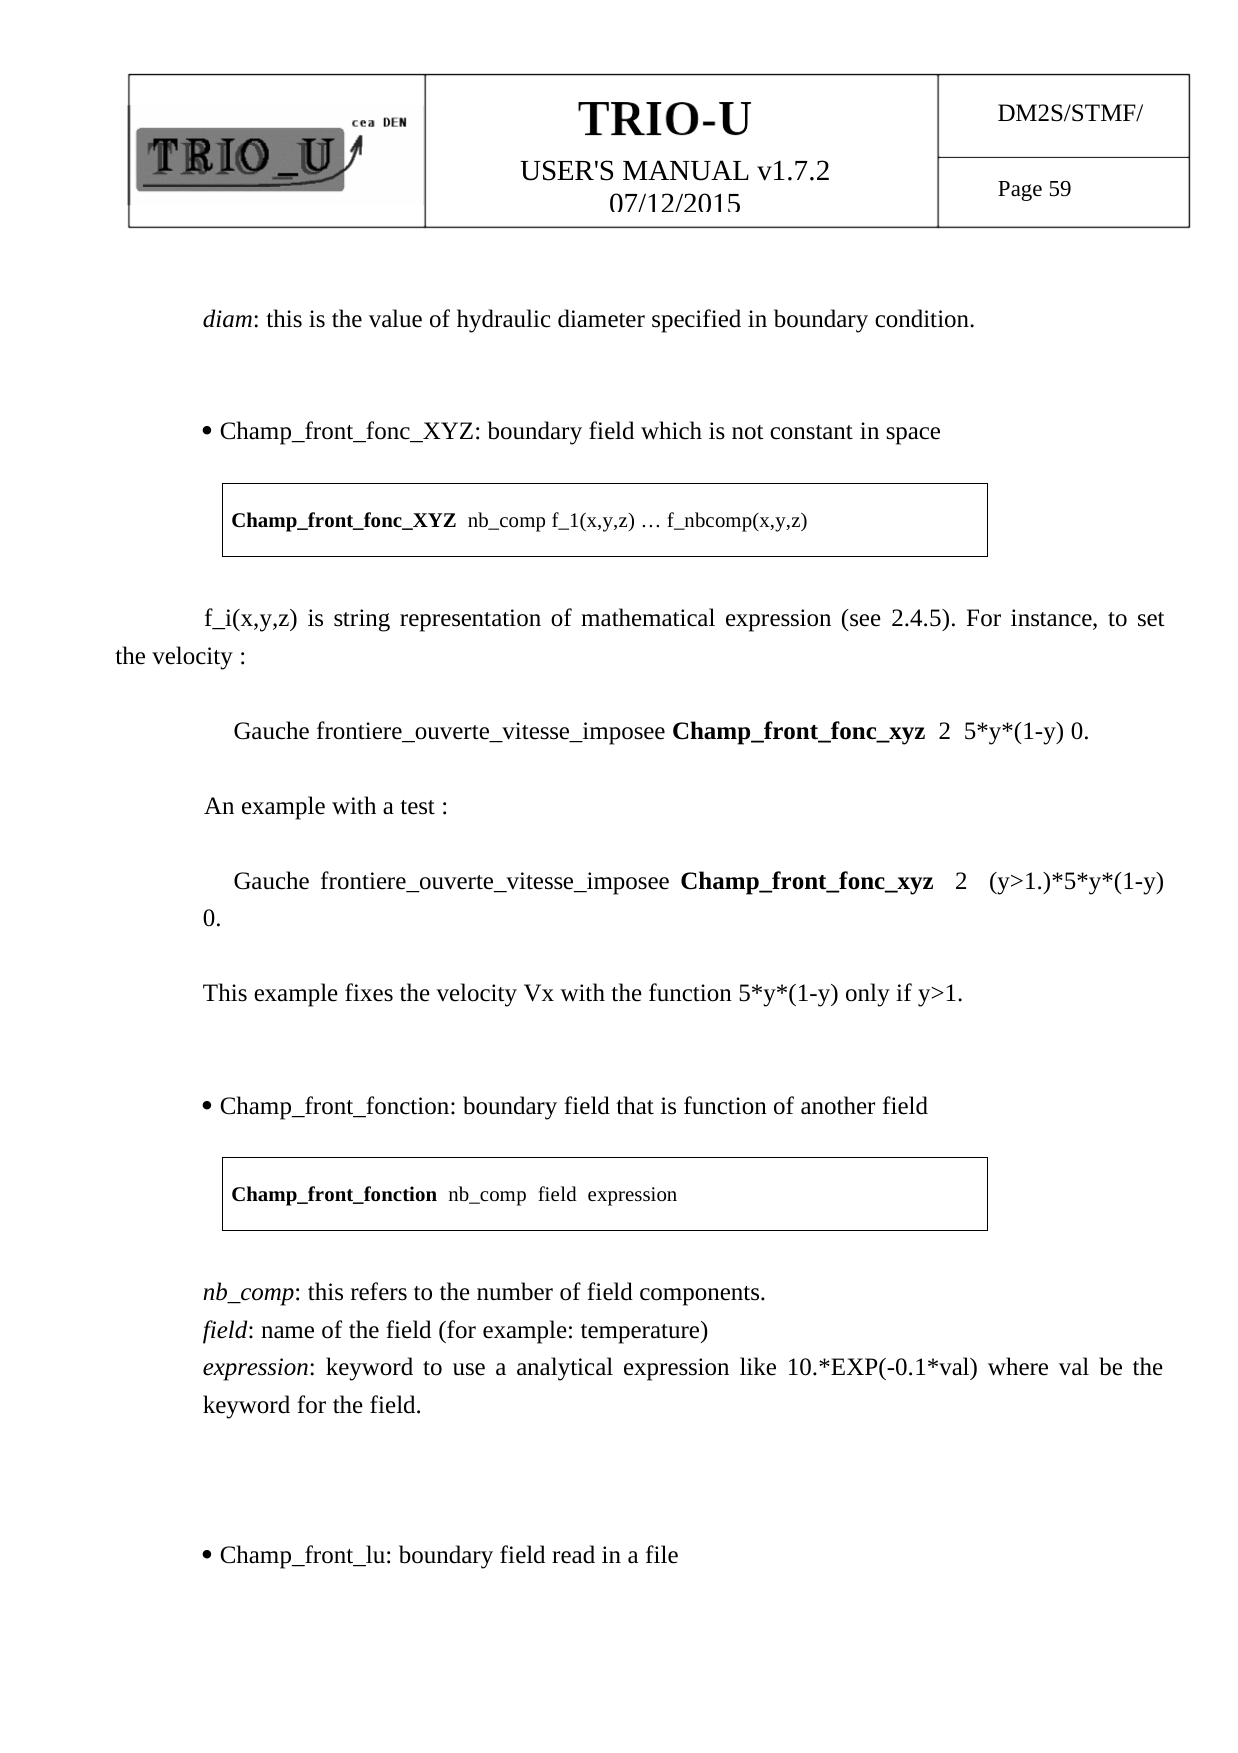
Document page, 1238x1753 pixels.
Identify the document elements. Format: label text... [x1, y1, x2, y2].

text Gauche frontiere_ouverte_vitesse_imposee Champ_front_fonc_xyz 2 5*y*(1-y) 0. [203, 707, 1165, 744]
text f_i(x,y,z) is string representation of mathematical expression (see 2.4.5). For instance, to set the velocity : [115, 594, 1165, 669]
text Gauche frontiere_ouverte_vitesse_imposee Champ_front_fonc_xyz 2 (y>1.)*5*y*(1-y) 0. [203, 857, 1165, 932]
text diam: this is the value of hydraulic diameter specified in boundary condition. [203, 295, 1165, 333]
table_header Champ_front_fonction nb_comp field expression [223, 1158, 987, 1230]
text nb_comp: this refers to the number of field components. [203, 1269, 1165, 1306]
table_header Champ_front_fonc_XYZ nb_comp f_1(x,y,z) … f_nbcomp(x,y,z) [223, 484, 987, 556]
text This example fixes the velocity Vx with the function 5*y*(1-y) only if y>1. [203, 969, 1165, 1007]
text  Champ_front_lu: boundary field read in a file [203, 1531, 1165, 1569]
text field: name of the field (for example: temperature) [203, 1306, 1165, 1344]
text An example with a test : [203, 782, 1165, 819]
text  Champ_front_fonction: boundary field that is function of another field [203, 1082, 1165, 1119]
text  Champ_front_fonc_XYZ: boundary field which is not constant in space [203, 408, 1165, 445]
text expression: keyword to use a analytical expression like 10.*EXP(-0.1*val) where val be the keyword for the field. [203, 1344, 1165, 1419]
